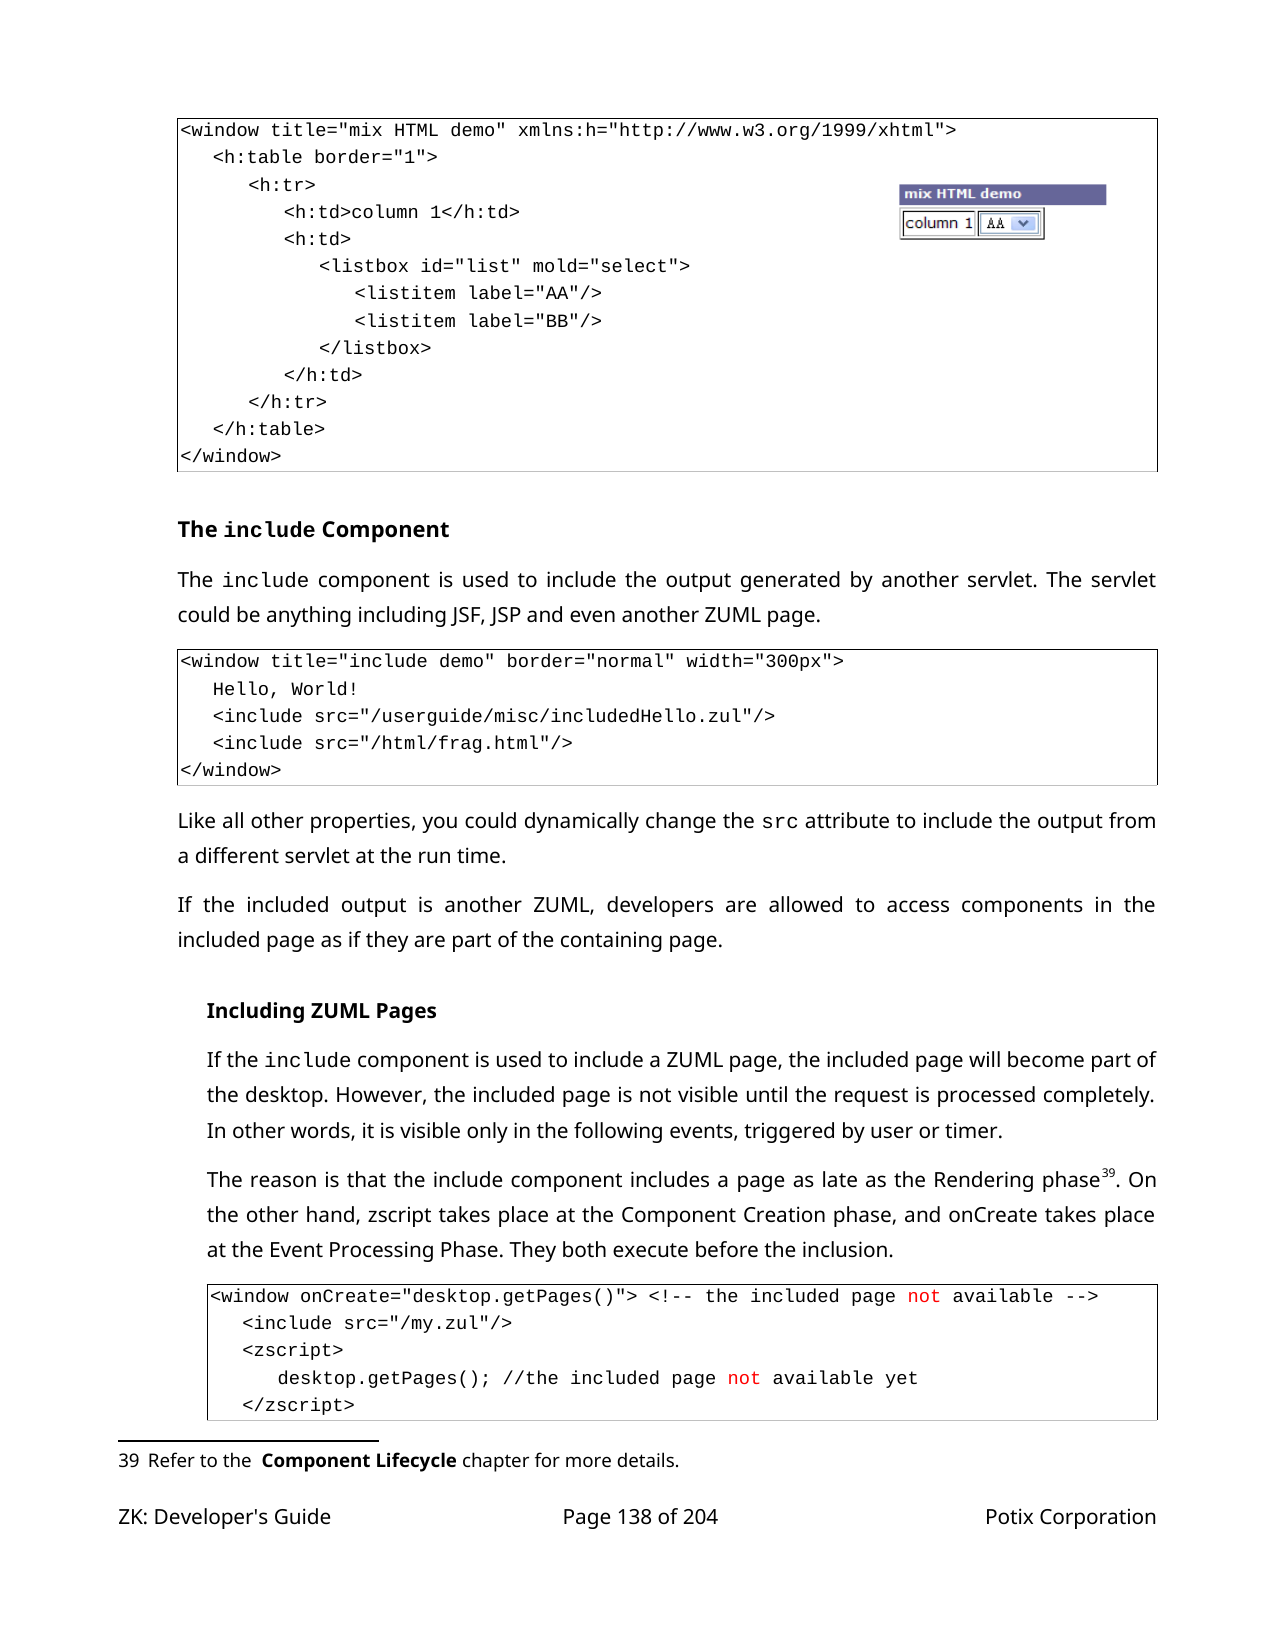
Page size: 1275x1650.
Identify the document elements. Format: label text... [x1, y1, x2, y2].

text <window title="mix HTML demo" xmlns:h="http://www.w3.org/1999/xhtml"> [178, 119, 1157, 142]
text </listbox> [178, 336, 1157, 360]
text <h:table border="1"> [178, 145, 1157, 169]
subtitle Including ZUML Pages [207, 996, 1157, 1024]
text </zscript> [208, 1393, 1157, 1420]
text </window> [178, 758, 1157, 785]
text Refer to the Component Lifecycle chapter for more details. [118, 1447, 1157, 1473]
text </window> [178, 444, 1157, 471]
text <h:tr> [178, 172, 1157, 197]
text <listitem label="AA"/> [178, 281, 1157, 306]
text The reason is that the include component includes a page as late as the Rendering phase. On the other hand, zscript takes place at the Component Creation phase, and onCreate takes place at the Event Processing Phase. They both execute before the inclusion. [207, 1165, 1157, 1263]
text <include src="/my.zul"/> [208, 1311, 1157, 1335]
text </h:td> [178, 363, 1157, 387]
subtitle The include Component [177, 514, 1157, 544]
text Hello, World! [178, 676, 1157, 701]
text If the included output is another ZUML, developers are allowed to access components in the included page as if they are part of the containing page. [177, 890, 1157, 954]
text <window title="include demo" border="normal" width="300px"> [178, 650, 1157, 673]
text Like all other properties, you could dynamically change the src attribute to include the output from a different servlet at the run time. [177, 806, 1157, 870]
text The include component is used to include the output generated by another servlet. The servlet could be anything including JSF, JSP and even another ZUML page. [177, 565, 1157, 629]
text </h:table> [178, 417, 1157, 441]
text desktop.getPages(); //the included page not available yet [208, 1366, 1157, 1390]
text <listitem label="BB"/> [178, 308, 1157, 333]
text <listbox id="list" mold="select"> [178, 254, 1157, 278]
text <include src="/userguide/misc/includedHello.zul"/> [178, 704, 1157, 728]
text [1107, 200, 1157, 224]
text </h:tr> [178, 390, 1157, 414]
text If the include component is used to include a ZUML page, the included page will become part of the desktop. However, the included page is not visible until the request is processed completely. In other words, it is visible only in the following events, triggered by user or timer. [207, 1045, 1157, 1144]
text <zscript> [208, 1338, 1157, 1363]
picture [897, 181, 1107, 242]
text <include src="/html/frag.html"/> [178, 731, 1157, 755]
text <h:td>column 1</h:td> [178, 200, 897, 224]
text <window onCreate="desktop.getPages()"> <!-- the included page not available --> [208, 1285, 1157, 1308]
text <h:td> [178, 227, 1157, 251]
